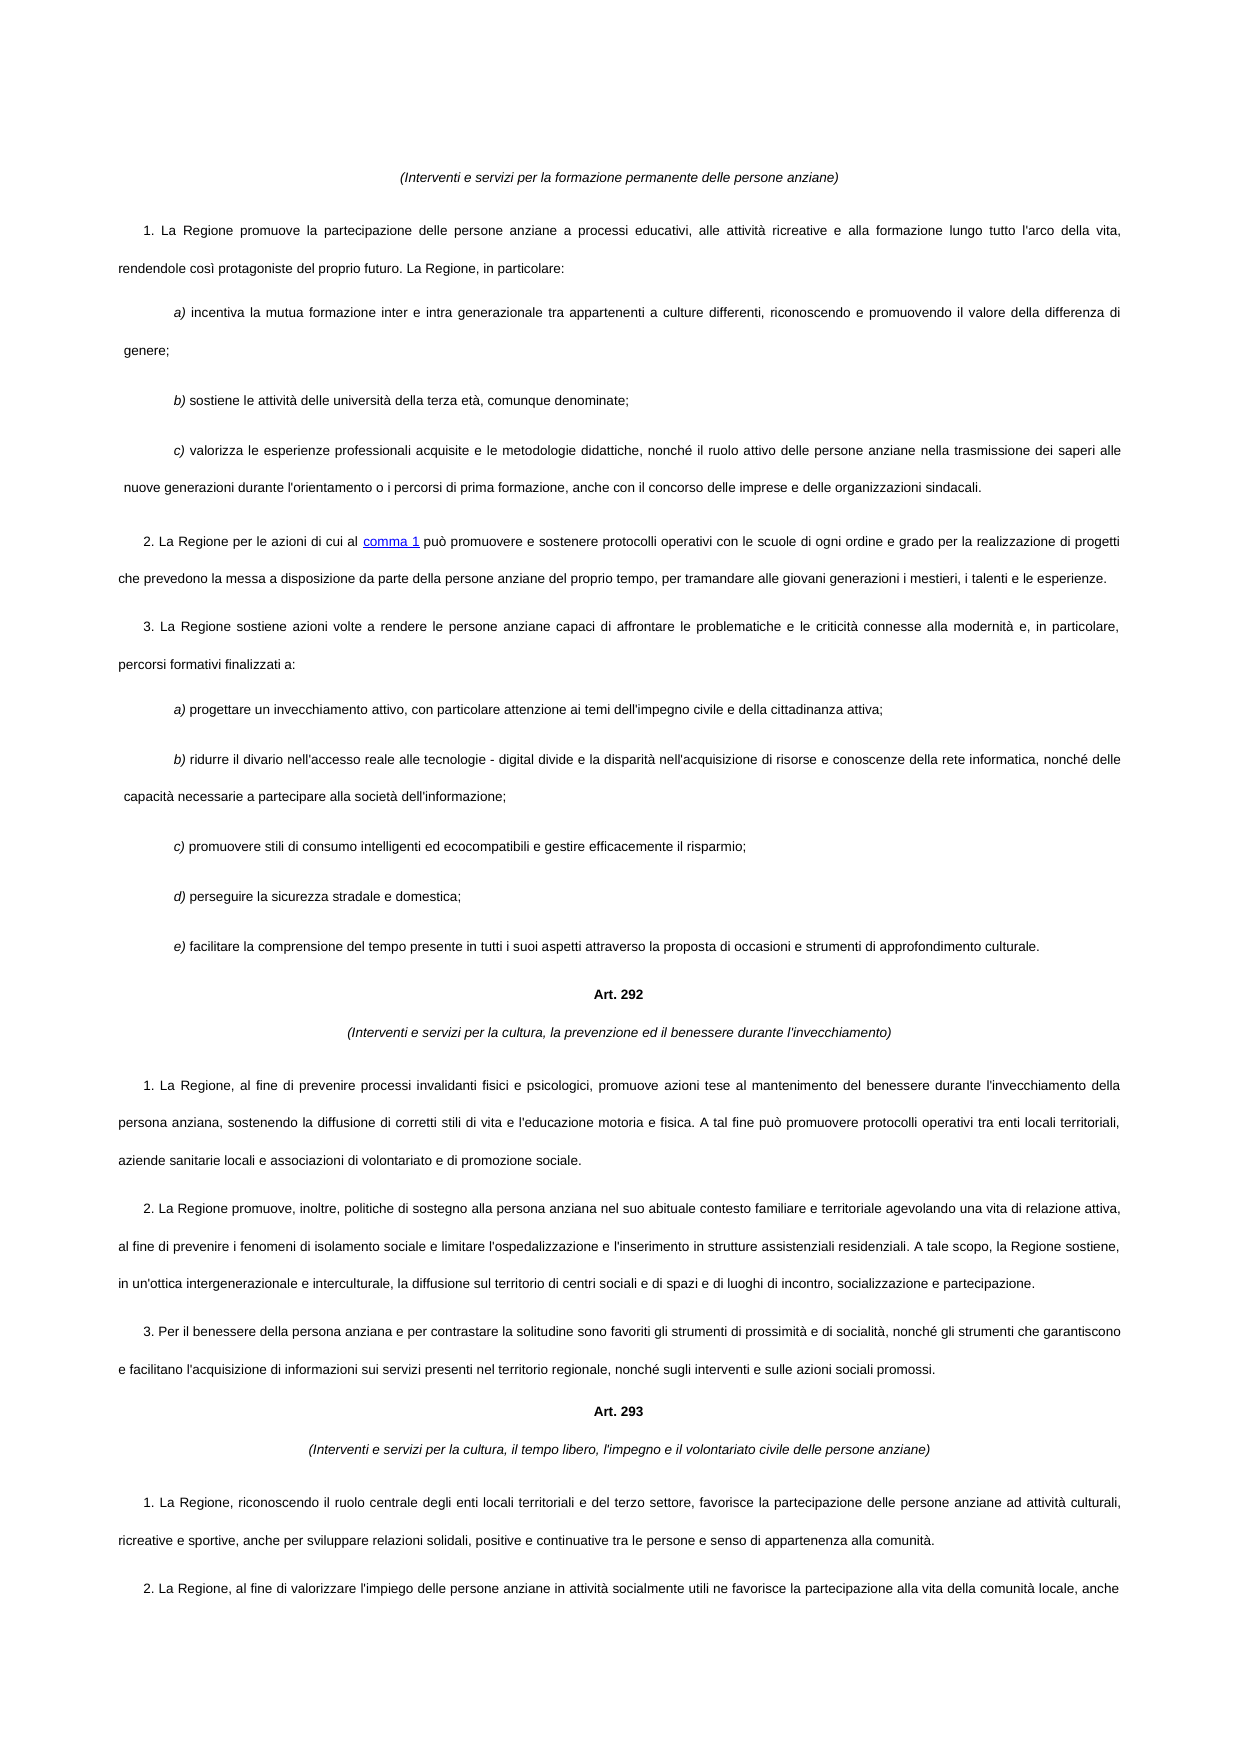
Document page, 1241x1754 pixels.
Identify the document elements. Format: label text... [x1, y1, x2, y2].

table_header (Interventi e servizi per la formazione permanente delle persone anziane) 1. La Regione promuove la partecipazione delle persone anziane a processi educativi, alle attività ricreative e alla formazione lungo tutto l'arco della vita, rendendole così protagoniste del proprio futuro. La Regione, in particolare: a) incentiva la mutua formazione inter e intra generazionale tra appartenenti a culture differenti, riconoscendo e promuovendo il valore della differenza di genere; b) sostiene le attività delle università della terza età, comunque denominate; c) valorizza le esperienze professionali acquisite e le metodologie didattiche, nonché il ruolo attivo delle persone anziane nella trasmissione dei saperi alle nuove generazioni durante l'orientamento o i percorsi di prima formazione, anche con il concorso delle imprese e delle organizzazioni sindacali. 2. La Regione per le azioni di cui al comma 1 può promuovere e sostenere protocolli operativi con le scuole di ogni ordine e grado per la realizzazione di progetti che prevedono la messa a disposizione da parte della persone anziane del proprio tempo, per tramandare alle giovani generazioni i mestieri, i talenti e le esperienze. 3. La Regione sostiene azioni volte a rendere le persone anziane capaci di affrontare le problematiche e le criticità connesse alla modernità e, in particolare, percorsi formativi finalizzati a: a) progettare un invecchiamento attivo, con particolare attenzione ai temi dell'impegno civile e della cittadinanza attiva; b) ridurre il divario nell'accesso reale alle tecnologie - digital divide e la disparità nell'acquisizione di risorse e conoscenze della rete informatica, nonché delle capacità necessarie a partecipare alla società dell'informazione; c) promuovere stili di consumo intelligenti ed ecocompatibili e gestire efficacemente il risparmio; d) perseguire la sicurezza stradale e domestica; e) facilitare la comprensione del tempo presente in tutti i suoi aspetti attraverso la proposta di occasioni e strumenti di approfondimento culturale. Art. 292 (Interventi e servizi per la cultura, la prevenzione ed il benessere durante l'invecchiamento) 1. La Regione, al fine di prevenire processi invalidanti fisici e psicologici, promuove azioni tese al mantenimento del benessere durante l'invecchiamento della persona anziana, sostenendo la diffusione di corretti stili di vita e l'educazione motoria e fisica. A tal fine può promuovere protocolli operativi tra enti locali territoriali, aziende sanitarie locali e associazioni di volontariato e di promozione sociale. 2. La Regione promuove, inoltre, politiche di sostegno alla persona anziana nel suo abituale contesto familiare e territoriale agevolando una vita di relazione attiva, al fine di prevenire i fenomeni di isolamento sociale e limitare l'ospedalizzazione e l'inserimento in strutture assistenziali residenziali. A tale scopo, la Regione sostiene, in un'ottica intergenerazionale e interculturale, la diffusione sul territorio di centri sociali e di spazi e di luoghi di incontro, socializzazione e partecipazione. 3. Per il benessere della persona anziana e per contrastare la solitudine sono favoriti gli strumenti di prossimità e di socialità, nonché gli strumenti che garantiscono e facilitano l'acquisizione di informazioni sui servizi presenti nel territorio regionale, nonché sugli interventi e sulle azioni sociali promossi. Art. 293 (Interventi e servizi per la cultura, il tempo libero, l'impegno e il volontariato civile delle persone anziane) 1. La Regione, riconoscendo il ruolo centrale degli enti locali territoriali e del terzo settore, favorisce la partecipazione delle persone anziane ad attività culturali, ricreative e sportive, anche per sviluppare relazioni solidali, positive e continuative tra le persone e senso di appartenenza alla comunità. 2. La Regione, al fine di valorizzare l'impiego delle persone anziane in attività socialmente utili ne favorisce la partecipazione alla vita della comunità locale, anche [118, 148, 1122, 1596]
